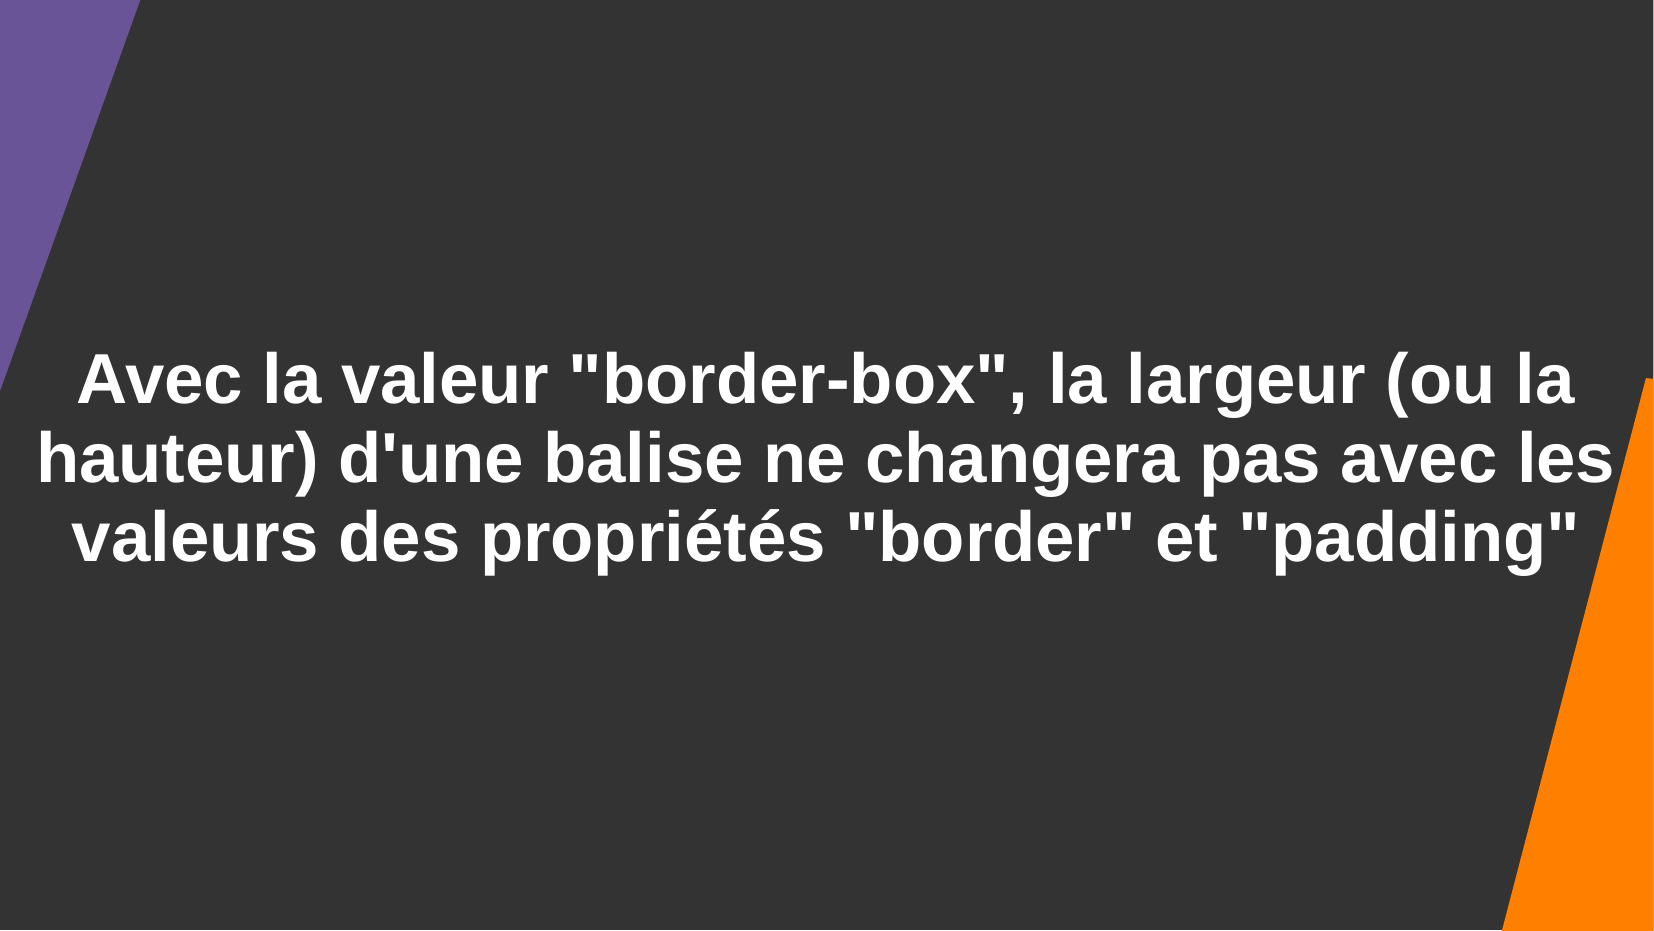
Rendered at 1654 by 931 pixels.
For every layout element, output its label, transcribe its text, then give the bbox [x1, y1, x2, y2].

text_box [1501, 378, 1654, 931]
title Avec la valeur "border-box", la largeur (ou la hauteur) d'une balise ne changera pas avec les valeurs des propriétés "border" et "padding" [31, 339, 1622, 592]
text_box [0, 0, 141, 392]
